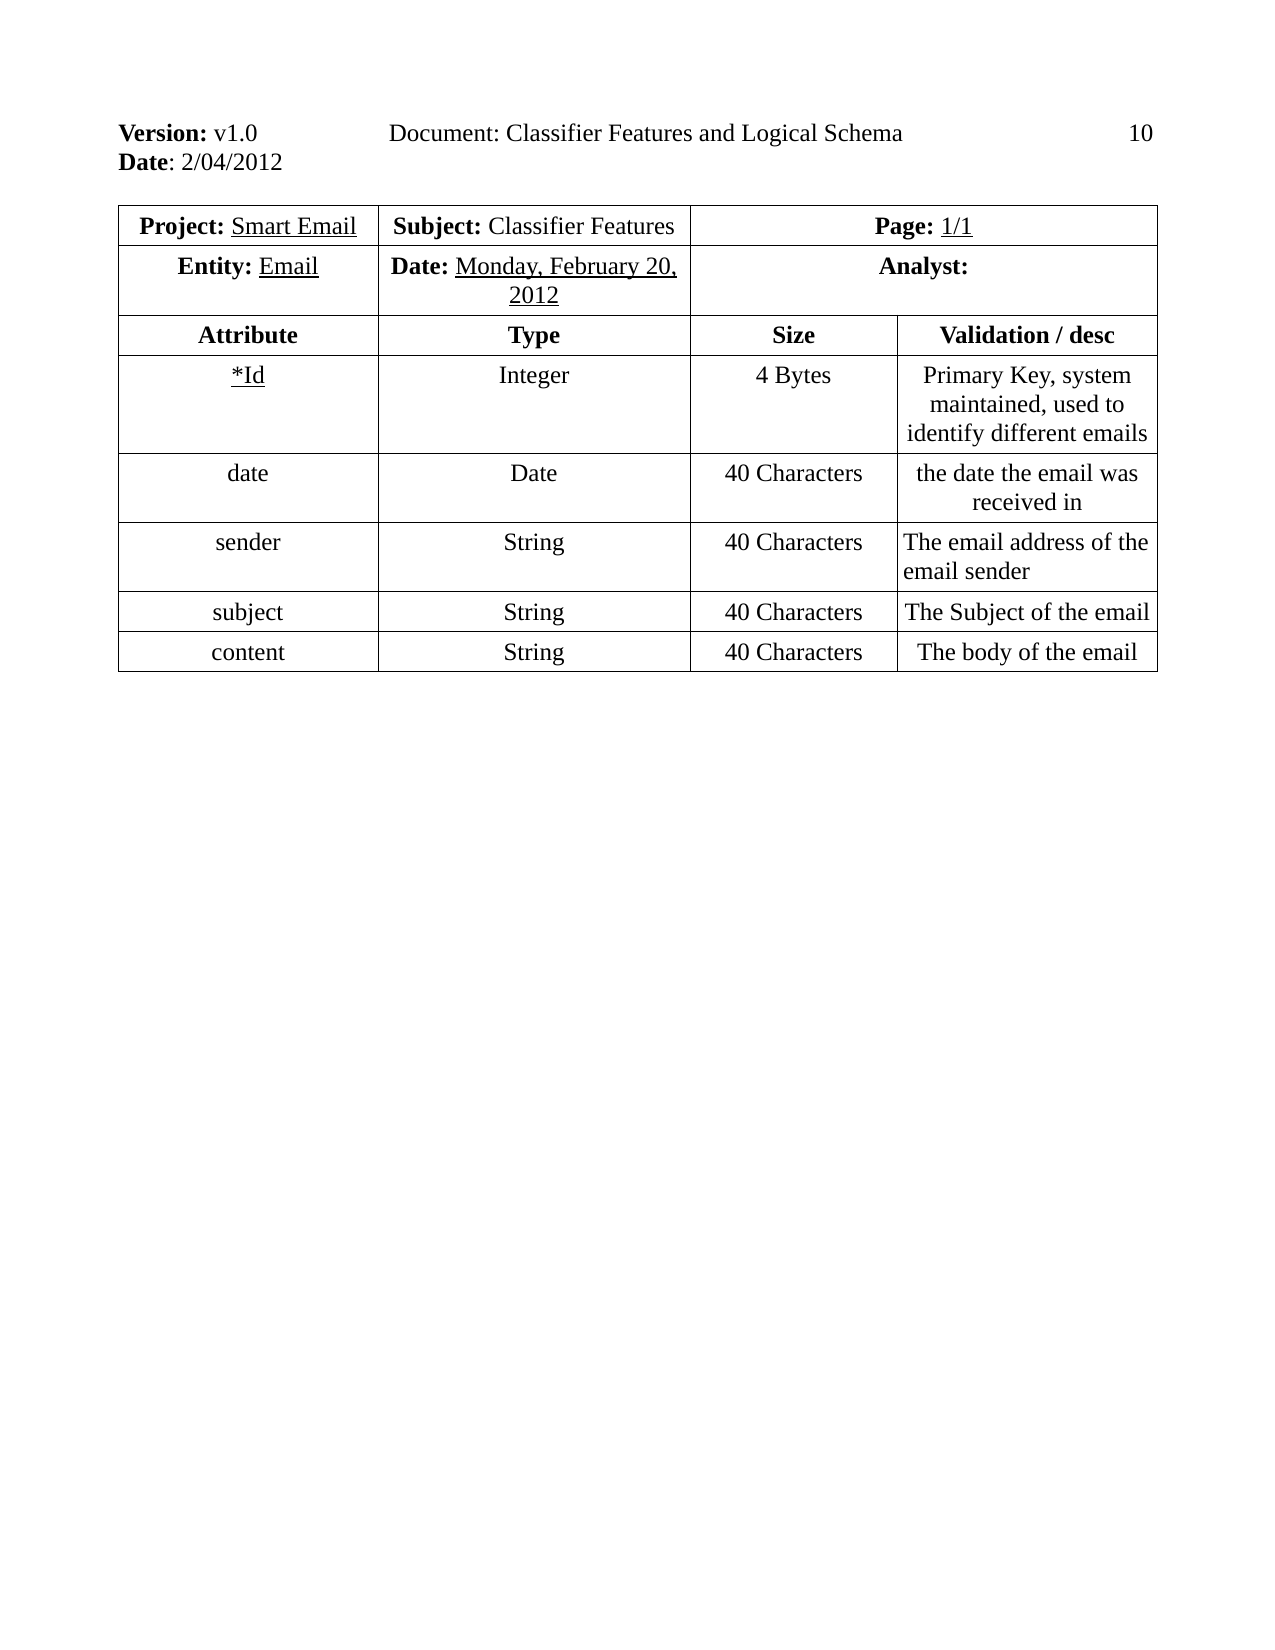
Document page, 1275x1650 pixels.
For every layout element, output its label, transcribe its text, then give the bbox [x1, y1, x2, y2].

table_cell content [119, 632, 378, 671]
table_cell *Id [119, 356, 378, 453]
table_cell subject [119, 592, 378, 631]
table_cell The Subject of the email [898, 592, 1157, 631]
table_header Page: 1/1 [691, 206, 1157, 245]
table_cell The body of the email [898, 632, 1157, 671]
table_cell Size [691, 316, 897, 355]
table_cell Date [379, 454, 690, 522]
table_cell Integer [379, 356, 690, 453]
table_cell 40 Characters [691, 454, 897, 522]
table_cell 4 Bytes [691, 356, 897, 453]
table_cell Primary Key, system maintained, used to identify different emails [898, 356, 1157, 453]
table_cell Type [379, 316, 690, 355]
table_cell The email address of the email sender [898, 523, 1157, 591]
table_header Project: Smart Email [119, 206, 378, 245]
table_cell date [119, 454, 378, 522]
table_cell String [379, 523, 690, 591]
table_cell 40 Characters [691, 592, 897, 631]
table_cell Validation / desc [898, 316, 1157, 355]
table_cell sender [119, 523, 378, 591]
table_cell String [379, 592, 690, 631]
table_cell the date the email was received in [898, 454, 1157, 522]
table_cell Analyst: [691, 246, 1157, 314]
table_cell Attribute [119, 316, 378, 355]
table_cell 40 Characters [691, 523, 897, 591]
table_cell Entity: Email [119, 246, 378, 314]
table_cell String [379, 632, 690, 671]
table_header Subject: Classifier Features [379, 206, 690, 245]
table_cell 40 Characters [691, 632, 897, 671]
table_cell Date: Monday, February 20, 2012 [379, 246, 690, 314]
